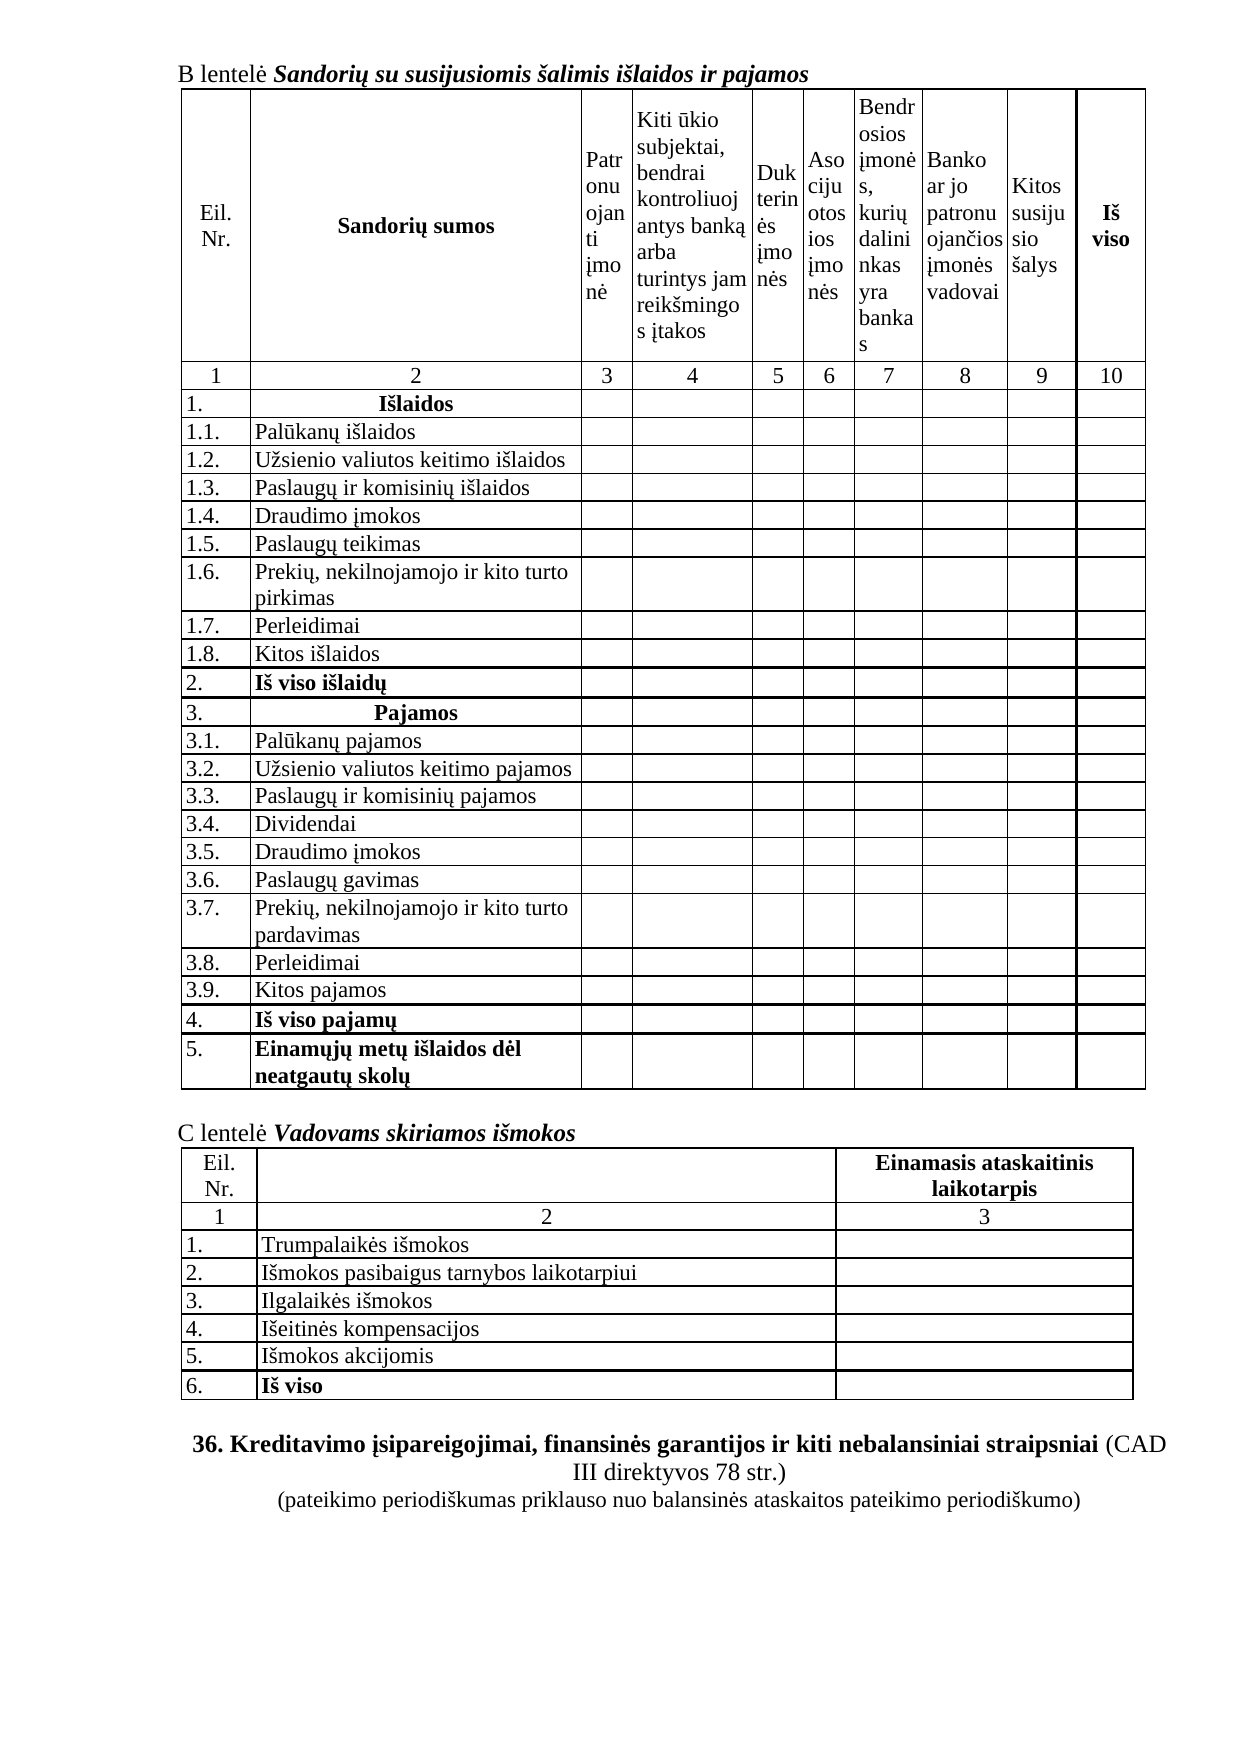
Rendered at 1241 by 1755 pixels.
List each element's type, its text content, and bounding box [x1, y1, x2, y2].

table_cell [923, 811, 1007, 837]
table_cell [923, 502, 1007, 528]
table_cell [804, 1006, 854, 1032]
table_cell [1008, 755, 1075, 781]
table_cell 3.4. [182, 811, 250, 837]
table_cell [923, 640, 1007, 666]
text C lentelė Vadovams skiriamos išmokos [177, 1118, 1181, 1147]
table_cell [1008, 727, 1075, 753]
table_cell Prekių, nekilnojamojo ir kito turto pirkimas [251, 558, 581, 610]
table_cell 7 [855, 362, 922, 389]
table_cell [923, 783, 1007, 809]
table_cell [923, 727, 1007, 753]
table_cell [753, 502, 803, 528]
table_cell [1008, 530, 1075, 556]
table_cell [855, 977, 922, 1003]
table_cell [582, 640, 632, 666]
table_cell [1008, 1006, 1075, 1032]
table_cell 2 [258, 1203, 835, 1229]
table_cell [633, 977, 752, 1003]
table_cell [1008, 811, 1075, 837]
table_cell [582, 1035, 632, 1088]
table_cell Dividendai [251, 811, 581, 837]
table_cell [633, 446, 752, 472]
table_cell Ilgalaikės išmokos [258, 1287, 835, 1313]
table_cell 2. [182, 1259, 256, 1285]
table_header Dukterinės įmonės [753, 90, 803, 361]
table_cell [1078, 640, 1145, 666]
table_cell 4. [182, 1006, 250, 1032]
table_cell [855, 727, 922, 753]
table_cell [1078, 1006, 1145, 1032]
table_cell [582, 977, 632, 1003]
table_cell [633, 699, 752, 725]
table_cell [804, 977, 854, 1003]
table_cell 6 [804, 362, 854, 389]
table_cell Iš viso [258, 1372, 835, 1398]
table_cell [804, 866, 854, 893]
table_cell [855, 1035, 922, 1088]
table_cell [582, 612, 632, 638]
table_cell [923, 755, 1007, 781]
table_cell [1078, 783, 1145, 809]
table_cell [633, 612, 752, 638]
text 36. Kreditavimo įsipareigojimai, finansinės garantijos ir kiti nebalansiniai straipsniai (CAD III direktyvos 78 str.) [177, 1429, 1181, 1486]
table_cell [633, 727, 752, 753]
table_cell Paslaugų ir komisinių pajamos [251, 783, 581, 809]
table_cell 1 [182, 1203, 256, 1229]
table_cell 3.2. [182, 755, 250, 781]
table_cell [582, 783, 632, 809]
table_cell 6. [182, 1372, 256, 1398]
table_cell Iš viso išlaidų [251, 669, 581, 696]
table_cell [1008, 866, 1075, 893]
table_cell 5. [182, 1343, 256, 1369]
table_cell [804, 783, 854, 809]
table_cell [1078, 446, 1145, 472]
table_cell [633, 530, 752, 556]
table_cell [1008, 669, 1075, 696]
table_cell [804, 474, 854, 500]
table_cell Pajamos [251, 699, 581, 725]
table_cell Užsienio valiutos keitimo išlaidos [251, 446, 581, 472]
table_header Patronuojanti įmonė [582, 90, 632, 361]
table_cell Trumpalaikės išmokos [258, 1231, 835, 1257]
table_cell [855, 558, 922, 610]
table_header Kiti ūkio subjektai, bendrai kontroliuojantys banką arba turintys jam reikšmingos įtakos [633, 90, 752, 361]
table_cell [582, 669, 632, 696]
table_cell [923, 977, 1007, 1003]
table_cell [1008, 699, 1075, 725]
table_cell [855, 530, 922, 556]
table_cell [633, 390, 752, 417]
table_cell [633, 866, 752, 893]
table_header Asocijuotosios įmonės [804, 90, 854, 361]
table_cell 5. [182, 1035, 250, 1088]
table_cell [1008, 977, 1075, 1003]
table_cell [923, 866, 1007, 893]
table_cell [1078, 418, 1145, 444]
table_cell [633, 949, 752, 975]
table_cell [753, 727, 803, 753]
table_cell [1078, 474, 1145, 500]
table_cell [753, 838, 803, 865]
table_cell [1078, 811, 1145, 837]
table_cell [582, 474, 632, 500]
table_cell [804, 755, 854, 781]
table_cell 2. [182, 669, 250, 696]
table_cell Išlaidos [251, 390, 581, 417]
table_cell [855, 811, 922, 837]
table_cell [855, 699, 922, 725]
table_cell [753, 612, 803, 638]
table_cell 1. [182, 390, 250, 417]
table_cell [753, 418, 803, 444]
table_cell [855, 474, 922, 500]
table_cell 1. [182, 1231, 256, 1257]
table_cell [855, 446, 922, 472]
table_cell [1008, 612, 1075, 638]
table_cell [837, 1343, 1132, 1369]
table_cell [923, 612, 1007, 638]
table_cell [633, 755, 752, 781]
table_cell 10 [1078, 362, 1145, 389]
table_cell [1078, 894, 1145, 947]
table_cell [923, 669, 1007, 696]
table_cell [923, 699, 1007, 725]
table_cell [633, 640, 752, 666]
table_cell [753, 474, 803, 500]
table_cell 1 [182, 362, 250, 389]
table_cell Prekių, nekilnojamojo ir kito turto pardavimas [251, 894, 581, 947]
table_cell [1078, 502, 1145, 528]
table_cell Perleidimai [251, 949, 581, 975]
table_cell [804, 502, 854, 528]
table_cell [1078, 530, 1145, 556]
table_cell [1008, 894, 1075, 947]
table_cell 3 [837, 1203, 1132, 1229]
table_cell [923, 894, 1007, 947]
table_header [258, 1149, 835, 1201]
table_cell [582, 1006, 632, 1032]
table_cell Paslaugų teikimas [251, 530, 581, 556]
table_cell [633, 1035, 752, 1088]
table_cell [582, 811, 632, 837]
table_cell [837, 1315, 1132, 1341]
table_cell [923, 1035, 1007, 1088]
table_header Sandorių sumos [251, 90, 581, 361]
table_cell Perleidimai [251, 612, 581, 638]
table_header Iš viso [1078, 90, 1145, 361]
table_cell [1008, 474, 1075, 500]
table_cell 8 [923, 362, 1007, 389]
table_cell [582, 418, 632, 444]
table_cell 1.6. [182, 558, 250, 610]
table_cell 1.1. [182, 418, 250, 444]
table_cell Išmokos pasibaigus tarnybos laikotarpiui [258, 1259, 835, 1285]
table_cell [633, 894, 752, 947]
table_cell [1008, 949, 1075, 975]
table_cell [923, 446, 1007, 472]
table_cell [753, 811, 803, 837]
table_cell [1078, 1035, 1145, 1088]
table_cell [804, 1035, 854, 1088]
table_cell [633, 474, 752, 500]
table_cell [582, 558, 632, 610]
table_cell [855, 418, 922, 444]
table_cell 2 [251, 362, 581, 389]
table_cell 3.6. [182, 866, 250, 893]
table_cell [753, 640, 803, 666]
table_cell 1.8. [182, 640, 250, 666]
table_cell [1078, 558, 1145, 610]
table_cell 9 [1008, 362, 1075, 389]
table_cell [1008, 502, 1075, 528]
table_cell [923, 418, 1007, 444]
table_cell [855, 838, 922, 865]
table_cell 4 [633, 362, 752, 389]
table_cell [804, 390, 854, 417]
table_cell [633, 838, 752, 865]
table_cell 1.4. [182, 502, 250, 528]
table_cell [855, 783, 922, 809]
table_cell [753, 446, 803, 472]
table_cell 5 [753, 362, 803, 389]
table_cell Užsienio valiutos keitimo pajamos [251, 755, 581, 781]
table_cell 3.3. [182, 783, 250, 809]
table_cell [582, 502, 632, 528]
table_cell 1.2. [182, 446, 250, 472]
table_cell [633, 811, 752, 837]
table_cell [804, 612, 854, 638]
table_cell Palūkanų pajamos [251, 727, 581, 753]
table_cell [582, 755, 632, 781]
table_cell [753, 783, 803, 809]
table_cell [837, 1287, 1132, 1313]
table_cell [1008, 783, 1075, 809]
table_cell [804, 530, 854, 556]
table_cell Palūkanų išlaidos [251, 418, 581, 444]
table_cell [1008, 558, 1075, 610]
table_cell [582, 446, 632, 472]
table_cell [753, 558, 803, 610]
table_header Bendrosios įmonės, kurių dalininkas yra bankas [855, 90, 922, 361]
table_cell [1078, 755, 1145, 781]
table_cell 1.7. [182, 612, 250, 638]
table_cell Išeitinės kompensacijos [258, 1315, 835, 1341]
table_cell [855, 502, 922, 528]
table_cell Draudimo įmokos [251, 502, 581, 528]
table_cell [753, 755, 803, 781]
table_cell [753, 1006, 803, 1032]
table_cell [804, 640, 854, 666]
table_cell [582, 530, 632, 556]
table_cell [1078, 699, 1145, 725]
table_cell [855, 755, 922, 781]
table_cell [804, 446, 854, 472]
table_cell [804, 949, 854, 975]
table_cell Paslaugų gavimas [251, 866, 581, 893]
table_cell [633, 669, 752, 696]
table_cell [855, 640, 922, 666]
table_cell [923, 1006, 1007, 1032]
table_cell [855, 612, 922, 638]
table_cell Išmokos akcijomis [258, 1343, 835, 1369]
table_cell [582, 727, 632, 753]
table_cell [1078, 669, 1145, 696]
table_cell [753, 390, 803, 417]
table_cell [633, 418, 752, 444]
table_cell [1078, 949, 1145, 975]
table_cell [804, 727, 854, 753]
table_cell [633, 558, 752, 610]
table_cell [633, 783, 752, 809]
table_cell [753, 1035, 803, 1088]
table_cell 3.5. [182, 838, 250, 865]
table_cell [753, 530, 803, 556]
table_cell Draudimo įmokos [251, 838, 581, 865]
table_cell Kitos išlaidos [251, 640, 581, 666]
table_cell [855, 1006, 922, 1032]
table_cell [582, 838, 632, 865]
table_header Eil. Nr. [182, 1149, 256, 1201]
table_cell [837, 1259, 1132, 1285]
table_cell [1008, 390, 1075, 417]
table_cell [582, 699, 632, 725]
table_cell [1078, 612, 1145, 638]
table_cell Kitos pajamos [251, 977, 581, 1003]
table_cell 1.5. [182, 530, 250, 556]
table_cell [855, 669, 922, 696]
table_cell [582, 894, 632, 947]
table_cell [923, 838, 1007, 865]
table_cell 3 [582, 362, 632, 389]
table_header Eil. Nr. [182, 90, 250, 361]
table_cell 1.3. [182, 474, 250, 500]
table_cell [582, 949, 632, 975]
table_cell [1008, 418, 1075, 444]
table_cell [1078, 390, 1145, 417]
table_cell [923, 530, 1007, 556]
text B lentelė Sandorių su susijusiomis šalimis išlaidos ir pajamos [177, 59, 1181, 88]
table_cell [804, 669, 854, 696]
table_cell [1008, 1035, 1075, 1088]
table_cell [804, 894, 854, 947]
table_cell [804, 558, 854, 610]
table_cell [1008, 838, 1075, 865]
table_cell [753, 894, 803, 947]
table_cell Einamųjų metų išlaidos dėl neatgautų skolų [251, 1035, 581, 1088]
table_cell [804, 838, 854, 865]
table_header Banko ar jo patronuojančios įmonės vadovai [923, 90, 1007, 361]
table_cell [753, 977, 803, 1003]
table_cell 3.8. [182, 949, 250, 975]
table_cell [1078, 866, 1145, 893]
table_cell [855, 866, 922, 893]
table_cell [633, 502, 752, 528]
table_header Einamasis ataskaitinis laikotarpis [837, 1149, 1132, 1201]
table_cell 4. [182, 1315, 256, 1341]
table_cell [923, 949, 1007, 975]
table_cell [804, 418, 854, 444]
table_cell 3. [182, 699, 250, 725]
table_cell [855, 390, 922, 417]
table_cell [1008, 640, 1075, 666]
table_header Kitos susijusio šalys [1008, 90, 1075, 361]
table_cell [753, 669, 803, 696]
table_cell 3.7. [182, 894, 250, 947]
table_cell [1078, 727, 1145, 753]
table_cell [1078, 838, 1145, 865]
table_cell [1008, 446, 1075, 472]
table_cell 3.1. [182, 727, 250, 753]
table_cell [804, 811, 854, 837]
table_cell [855, 894, 922, 947]
table_cell [804, 699, 854, 725]
table_cell Iš viso pajamų [251, 1006, 581, 1032]
table_cell [582, 866, 632, 893]
table_cell Paslaugų ir komisinių išlaidos [251, 474, 581, 500]
table_cell [855, 949, 922, 975]
table_cell [582, 390, 632, 417]
table_cell [753, 866, 803, 893]
table_cell 3. [182, 1287, 256, 1313]
table_cell [837, 1231, 1132, 1257]
table_cell [633, 1006, 752, 1032]
table_cell [923, 390, 1007, 417]
table_cell [837, 1372, 1132, 1398]
table_cell [753, 699, 803, 725]
table_cell [1078, 977, 1145, 1003]
text (pateikimo periodiškumas priklauso nuo balansinės ataskaitos pateikimo periodiškumo) [177, 1486, 1181, 1513]
table_cell [923, 474, 1007, 500]
table_cell 3.9. [182, 977, 250, 1003]
table_cell [753, 949, 803, 975]
table_cell [923, 558, 1007, 610]
